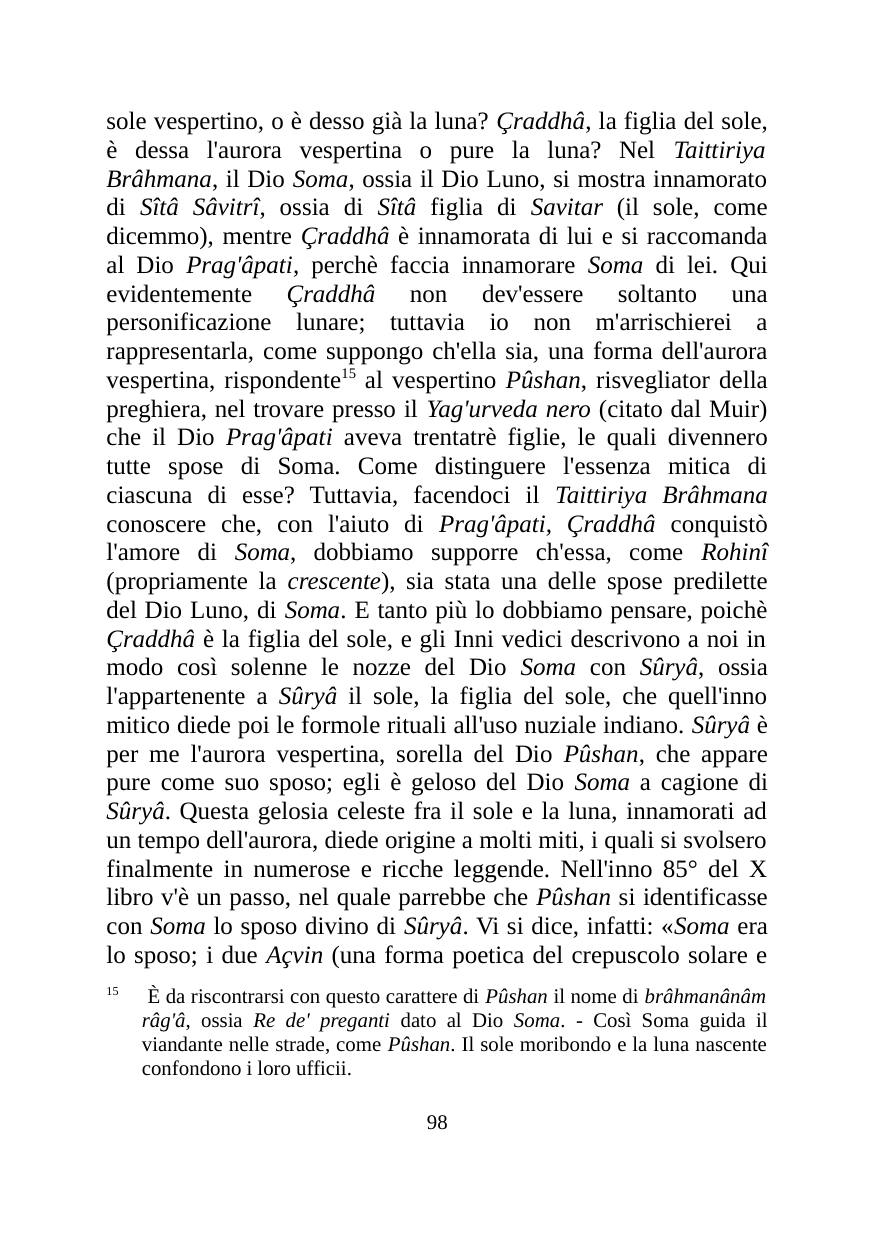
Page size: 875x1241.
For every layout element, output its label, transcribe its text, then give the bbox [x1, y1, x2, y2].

text sole vespertino, o è desso già la luna? Çraddhâ, la figlia del sole, è dessa l'aurora vespertina o pure la luna? Nel Taittiriya Brâhmana, il Dio Soma, ossia il Dio Luno, si mostra innamorato di Sîtâ Sâvitrî, ossia di Sîtâ figlia di Savitar (il sole, come dicemmo), mentre Çraddhâ è innamorata di lui e si raccomanda al Dio Prag'âpati, perchè faccia innamorare Soma di lei. Qui evidentemente Çraddhâ non dev'essere soltanto una personificazione lunare; tuttavia io non m'arrischierei a rappresentarla, come suppongo ch'ella sia, una forma dell'aurora vespertina, rispondente al vespertino Pûshan, risvegliator della preghiera, nel trovare presso il Yag'urveda nero (citato dal Muir) che il Dio Prag'âpati aveva trentatrè figlie, le quali divennero tutte spose di Soma. Come distinguere l'essenza mitica di ciascuna di esse? Tuttavia, facendoci il Taittiriya Brâhmana conoscere che, con l'aiuto di Prag'âpati, Çraddhâ conquistò l'amore di Soma, dobbiamo supporre ch'essa, come Rohinî (propriamente la crescente), sia stata una delle spose predilette del Dio Luno, di Soma. E tanto più lo dobbiamo pensare, poichè Çraddhâ è la figlia del sole, e gli Inni vedici descrivono a noi in modo così solenne le nozze del Dio Soma con Sûryâ, ossia l'appartenente a Sûryâ il sole, la figlia del sole, che quell'inno mitico diede poi le formole rituali all'uso nuziale indiano. Sûryâ è per me l'aurora vespertina, sorella del Dio Pûshan, che appare pure come suo sposo; egli è geloso del Dio Soma a cagione di Sûryâ. Questa gelosia celeste fra il sole e la luna, innamorati ad un tempo dell'aurora, diede origine a molti miti, i quali si svolsero finalmente in numerose e ricche leggende. Nell'inno 85° del X libro v'è un passo, nel quale parrebbe che Pûshan si identificasse con Soma lo sposo divino di Sûryâ. Vi si dice, infatti: «Soma era lo sposo; i due Açvin (una forma poetica del crepuscolo solare e [106, 106, 768, 969]
text È da riscontrarsi con questo carattere di Pûshan il nome di brâhmanânâm râg'â, ossia Re de' preganti dato al Dio Soma. - Così Soma guida il viandante nelle strade, come Pûshan. Il sole moribondo e la luna nascente confondono i loro ufficii. [106, 984, 768, 1080]
